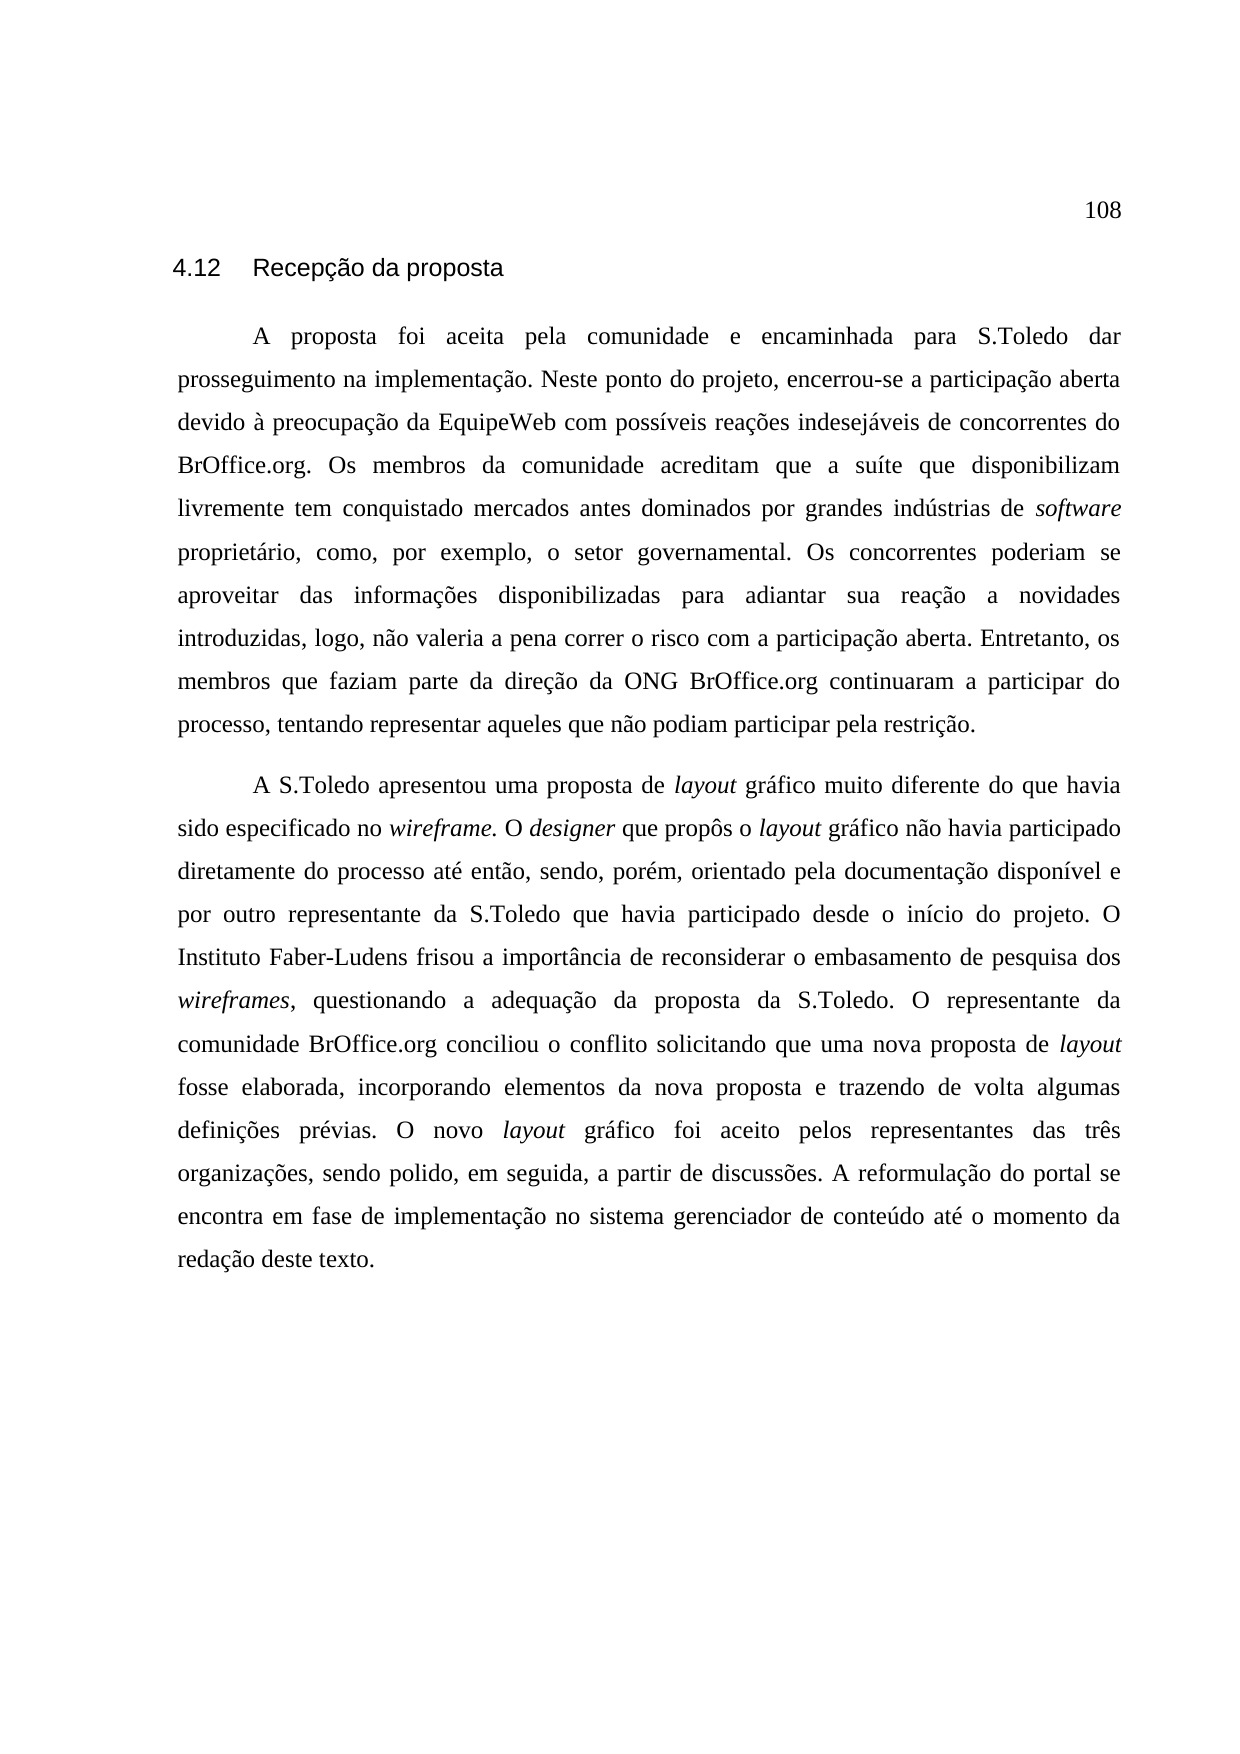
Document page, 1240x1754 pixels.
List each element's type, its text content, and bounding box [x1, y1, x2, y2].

subtitle Recepção da proposta [165, 253, 1121, 282]
text A S.Toledo apresentou uma proposta de layout gráfico muito diferente do que havia sido especificado no wireframe. O designer que propôs o layout gráfico não havia participado diretamente do processo até então, sendo, porém, orientado pela documentação disponível e por outro representante da S.Toledo que havia participado desde o início do projeto. O Instituto Faber-Ludens frisou a importância de reconsiderar o embasamento de pesquisa dos wireframes, questionando a adequação da proposta da S.Toledo. O representante da comunidade BrOffice.org conciliou o conflito solicitando que uma nova proposta de layout fosse elaborada, incorporando elementos da nova proposta e trazendo de volta algumas definições prévias. O novo layout gráfico foi aceito pelos representantes das três organizações, sendo polido, em seguida, a partir de discussões. A reformulação do portal se encontra em fase de implementação no sistema gerenciador de conteúdo até o momento da redação deste texto. [177, 770, 1121, 1273]
text A proposta foi aceita pela comunidade e encaminhada para S.Toledo dar prosseguimento na implementação. Neste ponto do projeto, encerrou-se a participação aberta devido à preocupação da EquipeWeb com possíveis reações indesejáveis de concorrentes do BrOffice.org. Os membros da comunidade acreditam que a suíte que disponibilizam livremente tem conquistado mercados antes dominados por grandes indústrias de software proprietário, como, por exemplo, o setor governamental. Os concorrentes poderiam se aproveitar das informações disponibilizadas para adiantar sua reação a novidades introduzidas, logo, não valeria a pena correr o risco com a participação aberta. Entretanto, os membros que faziam parte da direção da ONG BrOffice.org continuaram a participar do processo, tentando representar aqueles que não podiam participar pela restrição. [177, 321, 1121, 738]
